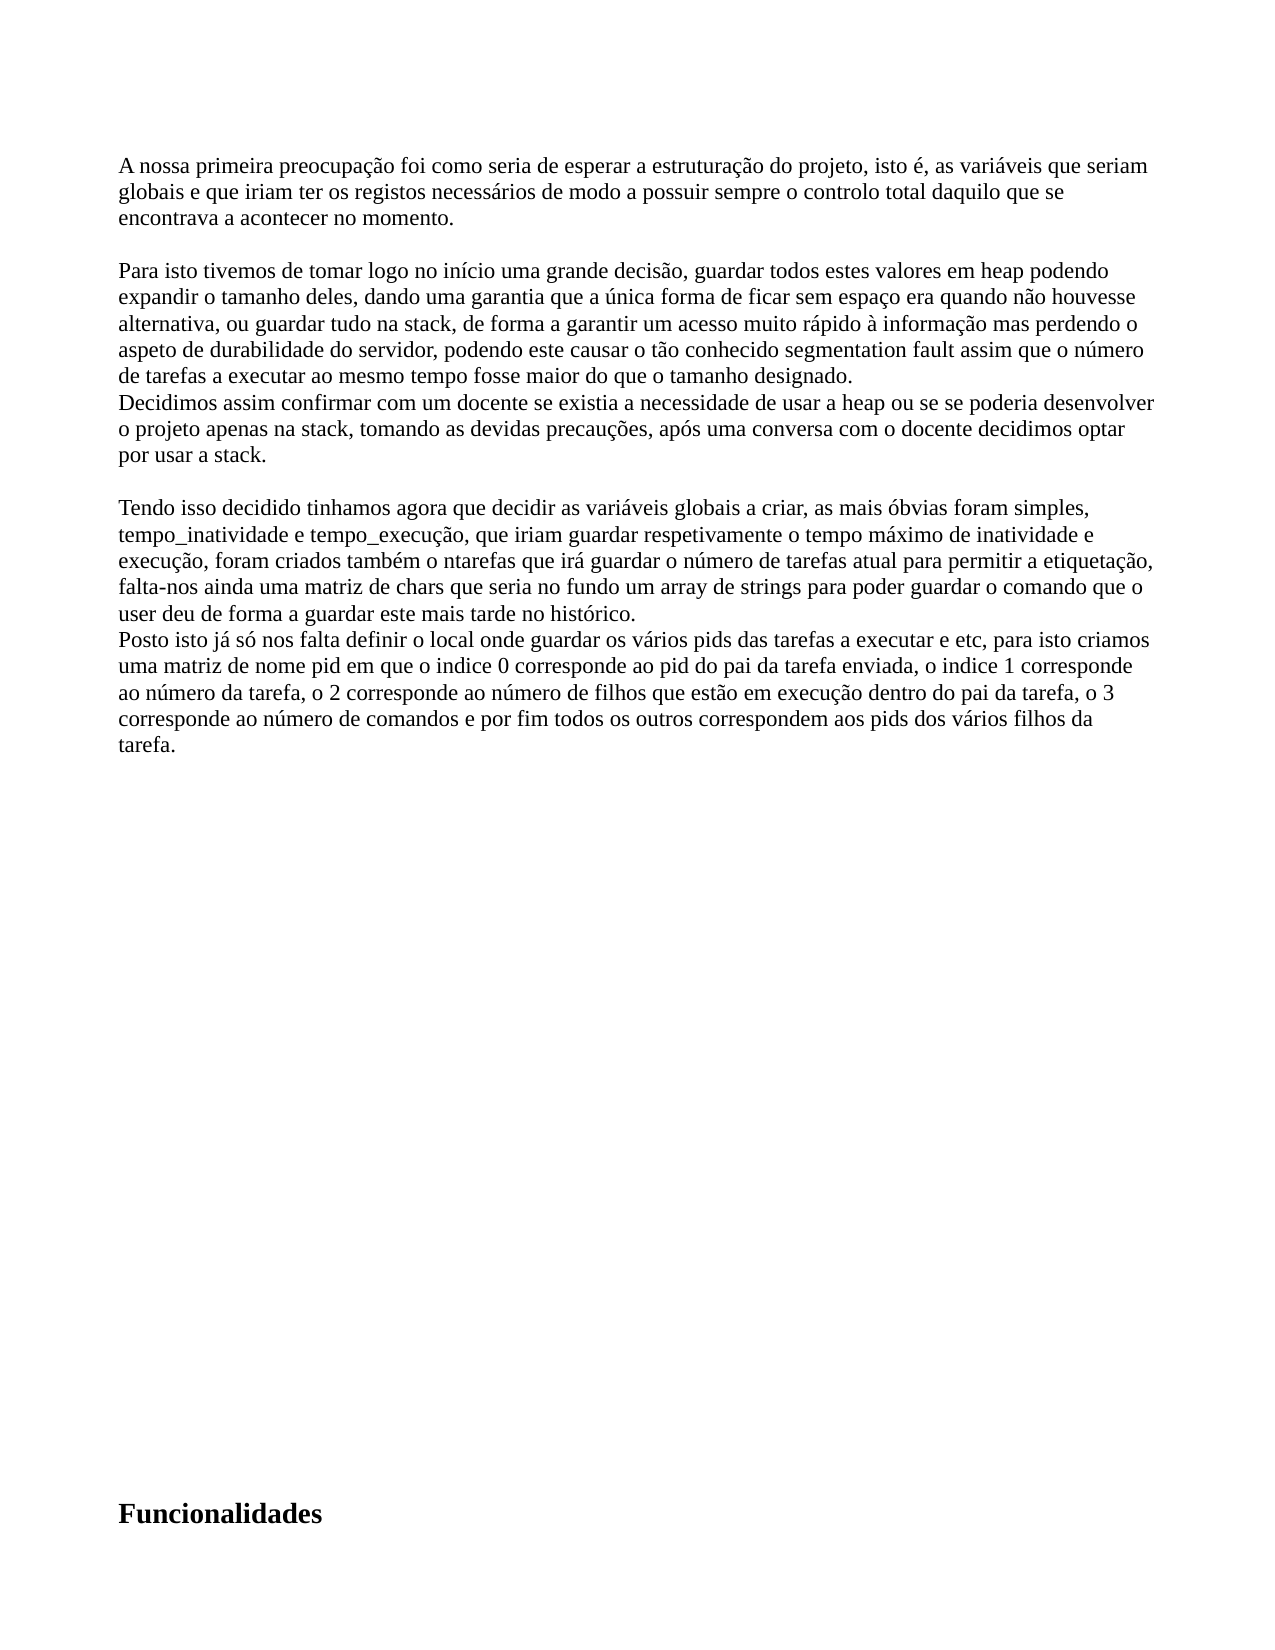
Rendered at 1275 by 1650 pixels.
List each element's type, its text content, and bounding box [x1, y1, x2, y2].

text A nossa primeira preocupação foi como seria de esperar a estruturação do projeto, isto é, as variáveis que seriam globais e que iriam ter os registos necessários de modo a possuir sempre o controlo total daquilo que se encontrava a acontecer no momento. [118, 152, 1157, 231]
text Decidimos assim confirmar com um docente se existia a necessidade de usar a heap ou se se poderia desenvolver o projeto apenas na stack, tomando as devidas precauções, após uma conversa com o docente decidimos optar por usar a stack. [118, 389, 1157, 468]
text Para isto tivemos de tomar logo no início uma grande decisão, guardar todos estes valores em heap podendo expandir o tamanho deles, dando uma garantia que a única forma de ficar sem espaço era quando não houvesse alternativa, ou guardar tudo na stack, de forma a garantir um acesso muito rápido à informação mas perdendo o aspeto de durabilidade do servidor, podendo este causar o tão conhecido segmentation fault assim que o número de tarefas a executar ao mesmo tempo fosse maior do que o tamanho designado. [118, 257, 1157, 389]
text Posto isto já só nos falta definir o local onde guardar os vários pids das tarefas a executar e etc, para isto criamos uma matriz de nome pid em que o indice 0 corresponde ao pid do pai da tarefa enviada, o indice 1 corresponde ao número da tarefa, o 2 corresponde ao número de filhos que estão em execução dentro do pai da tarefa, o 3 corresponde ao número de comandos e por fim todos os outros correspondem aos pids dos vários filhos da tarefa. [118, 626, 1157, 758]
text Tendo isso decidido tinhamos agora que decidir as variáveis globais a criar, as mais óbvias foram simples, tempo_inatividade e tempo_execução, que iriam guardar respetivamente o tempo máximo de inatividade e execução, foram criados também o ntarefas que irá guardar o número de tarefas atual para permitir a etiquetação, falta-nos ainda uma matriz de chars que seria no fundo um array de strings para poder guardar o comando que o user deu de forma a guardar este mais tarde no histórico. [118, 494, 1157, 626]
text Funcionalidades [118, 1496, 1157, 1529]
